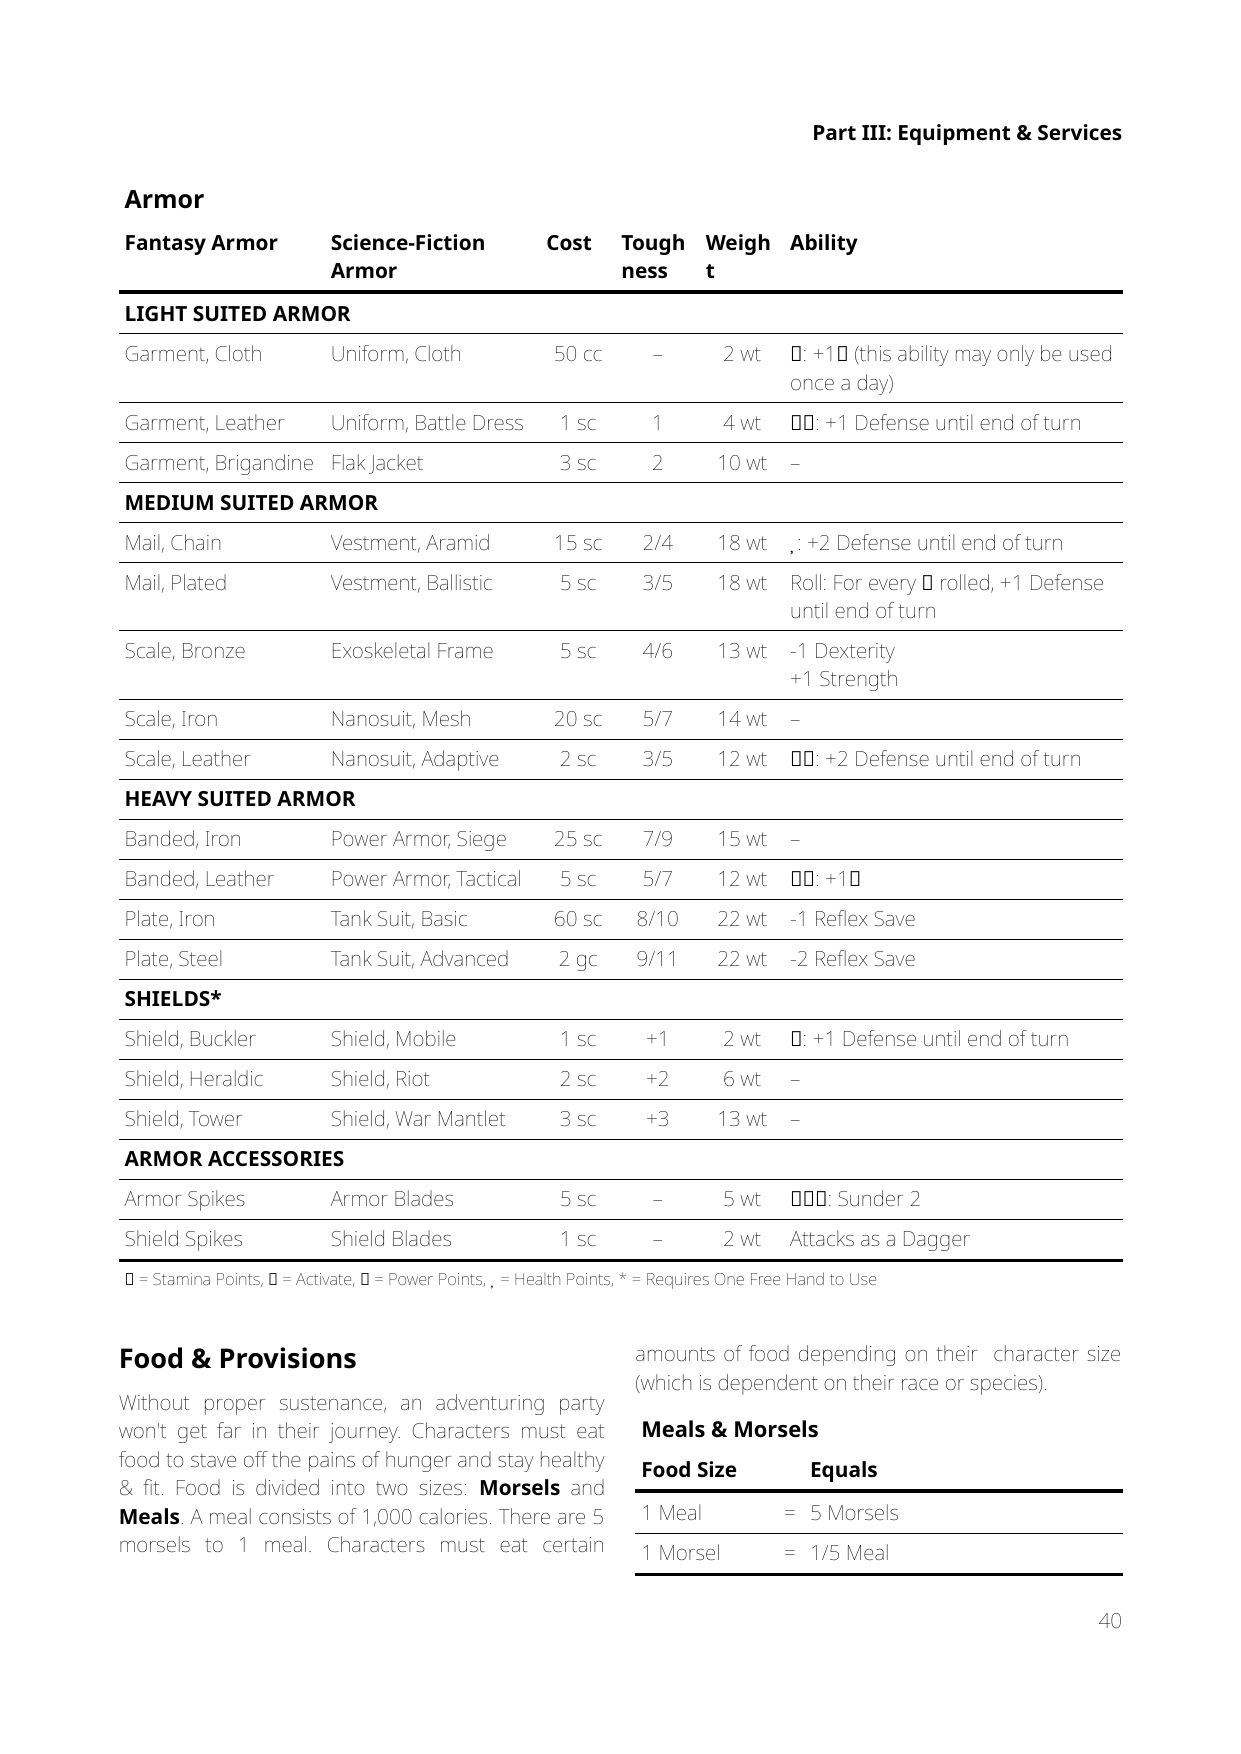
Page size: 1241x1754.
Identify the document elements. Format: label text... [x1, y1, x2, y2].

text Food & Provisions [118, 1339, 605, 1376]
table_cell – [615, 1220, 700, 1259]
table_cell 1/5 Meal [804, 1534, 1123, 1572]
table_cell Plate, Steel [119, 940, 325, 979]
table_cell 5 wt [700, 1180, 784, 1219]
table_cell 50 cc [540, 334, 615, 402]
table_cell 60 sc [540, 900, 615, 939]
table_cell 2/4 [615, 523, 700, 562]
table_cell 20 sc [540, 700, 615, 739]
table_cell 12 wt [700, 860, 784, 899]
table_cell : +1 Defense until end of turn [784, 1020, 1123, 1059]
table_cell Uniform, Cloth [325, 334, 540, 402]
table_cell 18 wt [700, 523, 784, 562]
table_cell 3/5 [615, 740, 700, 779]
table_cell Plate, Iron [119, 900, 325, 939]
table_cell 2 sc [540, 740, 615, 779]
table_cell 5 sc [540, 860, 615, 899]
table_cell Shield Blades [325, 1220, 540, 1259]
table_header Meals & Morsels [635, 1408, 1123, 1449]
table_cell Shield, War Mantlet [325, 1100, 540, 1139]
table_cell Armor Spikes [119, 1180, 325, 1219]
table_cell 3 sc [540, 1100, 615, 1139]
table_cell Shield Spikes [119, 1220, 325, 1259]
table_cell Shield, Mobile [325, 1020, 540, 1059]
table_cell 4 wt [700, 403, 784, 442]
text amounts of food depending on their character size (which is dependent on their race or species). [635, 1339, 1122, 1396]
table_cell Shield, Buckler [119, 1020, 325, 1059]
text Without proper sustenance, an adventuring party won't get far in their journey. Characters must eat food to stave off the pains of hunger and stay healthy & fit. Food is divided into two sizes: Morsels and Meals. A meal consists of 1,000 calories. There are 5 morsels to 1 meal. Characters must eat certain [118, 1388, 605, 1559]
table_cell 15 wt [700, 820, 784, 859]
table_cell 5 sc [540, 563, 615, 630]
table_cell Scale, Bronze [119, 631, 325, 699]
table_cell 5/7 [615, 860, 700, 899]
table_cell Flak Jacket [325, 443, 540, 482]
table_cell 1 [615, 403, 700, 442]
table_cell Vestment, Aramid [325, 523, 540, 562]
table_cell Power Armor, Siege [325, 820, 540, 859]
table_cell – [615, 1180, 700, 1219]
table_cell ARMOR ACCESSORIES [119, 1140, 1123, 1179]
table_cell 2 sc [540, 1060, 615, 1099]
table_cell : +1 (this ability may only be used once a day) [784, 334, 1123, 402]
table_cell Attacks as a Dagger [784, 1220, 1123, 1259]
table_cell -2 Reflex Save [784, 940, 1123, 979]
table_cell Mail, Chain [119, 523, 325, 562]
table_cell Shield, Riot [325, 1060, 540, 1099]
table_cell 1 Meal [635, 1493, 776, 1532]
table_cell Shield, Tower [119, 1100, 325, 1139]
table_cell 5 Morsels [804, 1493, 1123, 1532]
table_cell 2 gc [540, 940, 615, 979]
table_cell Cost [540, 222, 615, 290]
table_cell 13 wt [700, 631, 784, 699]
table_cell 6 wt [700, 1060, 784, 1099]
table_cell : +2 Defense until end of turn [784, 740, 1123, 779]
table_cell Vestment, Ballistic [325, 563, 540, 630]
table_cell – [784, 1100, 1123, 1139]
table_cell Uniform, Battle Dress [325, 403, 540, 442]
table_cell Tank Suit, Basic [325, 900, 540, 939]
table_cell 7/9 [615, 820, 700, 859]
table_cell 4/6 [615, 631, 700, 699]
table_cell 2 wt [700, 334, 784, 402]
table_cell 9/11 [615, 940, 700, 979]
table_cell : +1 [784, 860, 1123, 899]
table_cell 1 sc [540, 1020, 615, 1059]
table_cell +3 [615, 1100, 700, 1139]
table_cell 3 sc [540, 443, 615, 482]
table_cell -1 Reflex Save [784, 900, 1123, 939]
table_cell Food Size [635, 1450, 776, 1489]
table_cell 15 sc [540, 523, 615, 562]
table_cell [776, 1450, 804, 1489]
table_cell 5 sc [540, 1180, 615, 1219]
table_cell 3/5 [615, 563, 700, 630]
table_cell 1 Morsel [635, 1534, 776, 1572]
table_cell 2 wt [700, 1020, 784, 1059]
table_cell – [784, 700, 1123, 739]
table_cell 22 wt [700, 940, 784, 979]
table_cell 13 wt [700, 1100, 784, 1139]
table_cell 12 wt [700, 740, 784, 779]
table_cell = [776, 1534, 804, 1572]
table_header Armor [119, 176, 1123, 222]
table_cell 2 wt [700, 1220, 784, 1259]
table_cell Roll: For every  rolled, +1 Defense until end of turn [784, 563, 1123, 630]
table_cell 25 sc [540, 820, 615, 859]
table_cell 2 [615, 443, 700, 482]
table_cell Weight [700, 222, 784, 290]
table_cell Scale, Iron [119, 700, 325, 739]
table_cell – [784, 820, 1123, 859]
table_cell Toughness [615, 222, 700, 290]
table_cell – [615, 334, 700, 402]
table_cell Nanosuit, Adaptive [325, 740, 540, 779]
table_cell Exoskeletal Frame [325, 631, 540, 699]
table_cell Tank Suit, Advanced [325, 940, 540, 979]
table_cell Armor Blades [325, 1180, 540, 1219]
table_cell 18 wt [700, 563, 784, 630]
table_cell 5 sc [540, 631, 615, 699]
table_cell Equals [804, 1450, 1123, 1489]
table_cell -1 Dexterity +1 Strength [784, 631, 1123, 699]
table_cell 14 wt [700, 700, 784, 739]
table_cell Garment, Brigandine [119, 443, 325, 482]
table_cell 1 sc [540, 1220, 615, 1259]
table_cell 10 wt [700, 443, 784, 482]
table_cell Banded, Leather [119, 860, 325, 899]
table_cell – [784, 443, 1123, 482]
table_cell : Sunder 2 [784, 1180, 1123, 1219]
table_cell +2 [615, 1060, 700, 1099]
table_cell : +1 Defense until end of turn [784, 403, 1123, 442]
table_cell : +2 Defense until end of turn [784, 523, 1123, 562]
table_cell Scale, Leather [119, 740, 325, 779]
table_cell Fantasy Armor [119, 222, 325, 290]
table_cell Garment, Cloth [119, 334, 325, 402]
table_cell 22 wt [700, 900, 784, 939]
table_cell Nanosuit, Mesh [325, 700, 540, 739]
table_cell 1 sc [540, 403, 615, 442]
table_cell Banded, Iron [119, 820, 325, 859]
table_cell = [776, 1493, 804, 1532]
table_cell Shield, Heraldic [119, 1060, 325, 1099]
table_cell +1 [615, 1020, 700, 1059]
table_cell Ability [784, 222, 1123, 290]
table_cell Garment, Leather [119, 403, 325, 442]
table_cell HEAVY SUITED ARMOR [119, 780, 1123, 819]
table_cell Power Armor, Tactical [325, 860, 540, 899]
table_cell – [784, 1060, 1123, 1099]
table_cell SHIELDS* [119, 980, 1123, 1019]
table_cell  = Stamina Points,  = Activate,  = Power Points,  = Health Points, * = Requires One Free Hand to Use [119, 1262, 1123, 1296]
table_cell Mail, Plated [119, 563, 325, 630]
table_cell MEDIUM SUITED ARMOR [119, 483, 1123, 522]
table_cell 5/7 [615, 700, 700, 739]
table_cell Science-Fiction Armor [325, 222, 540, 290]
table_cell LIGHT SUITED ARMOR [119, 294, 1123, 333]
table_cell 8/10 [615, 900, 700, 939]
